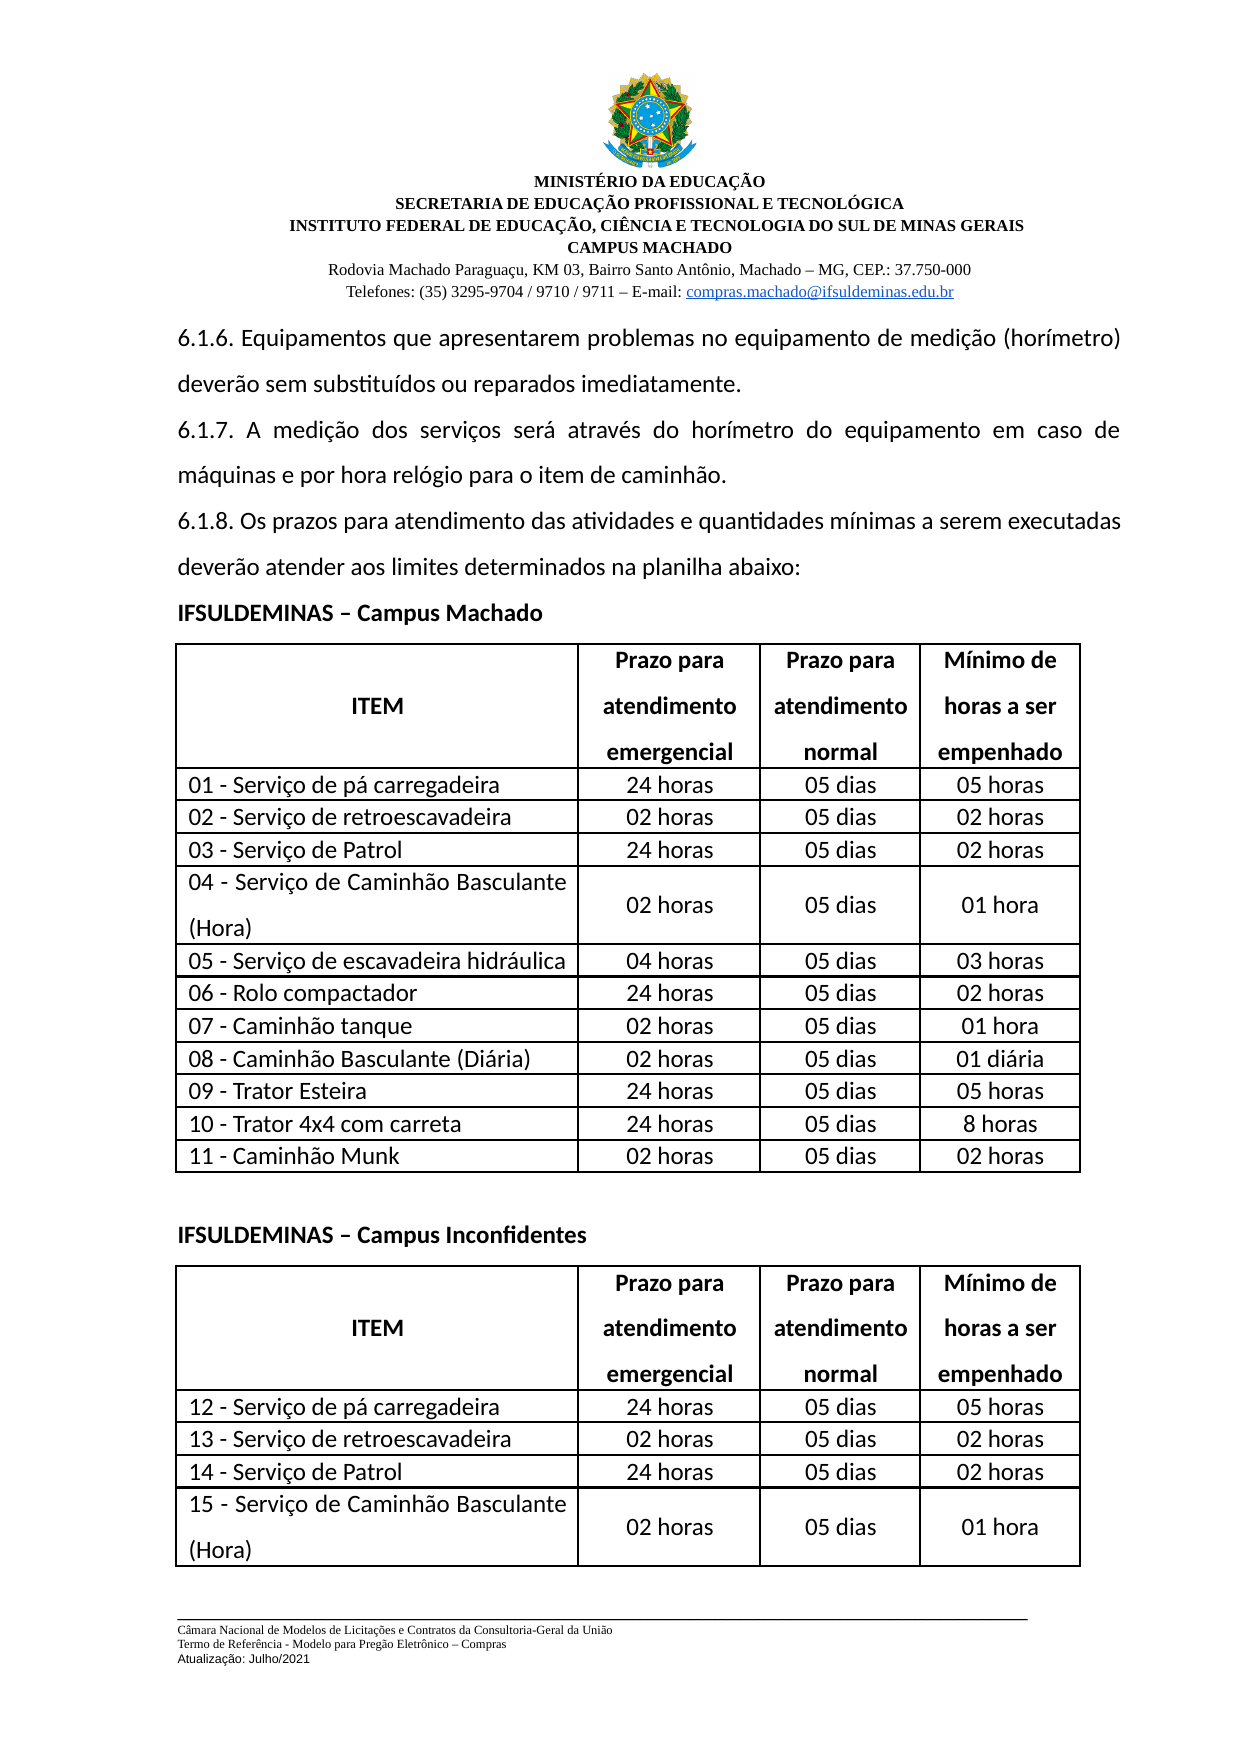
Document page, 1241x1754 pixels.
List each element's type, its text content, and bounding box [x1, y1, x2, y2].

table_cell 02 horas [921, 1141, 1079, 1171]
table_cell 12 - Serviço de pá carregadeira [177, 1391, 577, 1421]
table_cell 05 dias [761, 801, 919, 832]
table_cell 05 dias [761, 1075, 919, 1106]
table_cell 05 dias [761, 978, 919, 1008]
table_cell 02 horas [579, 1489, 759, 1565]
table_cell 01 hora [921, 867, 1079, 943]
table_cell 24 horas [579, 1391, 759, 1421]
table_cell 05 dias [761, 1456, 919, 1486]
table_cell 05 dias [761, 1108, 919, 1138]
table_cell 24 horas [579, 834, 759, 864]
table_header Prazo para atendimento emergencial [579, 645, 759, 767]
table_cell 8 horas [921, 1108, 1079, 1138]
table_cell 05 dias [761, 1489, 919, 1565]
picture [669, 149, 680, 155]
table_cell 02 horas [579, 1423, 759, 1454]
table_cell 05 - Serviço de escavadeira hidráulica [177, 945, 577, 975]
table_cell 02 horas [921, 1456, 1079, 1486]
table_cell 02 horas [579, 867, 759, 943]
table_cell 11 - Caminhão Munk [177, 1141, 577, 1171]
table_cell 24 horas [579, 1075, 759, 1106]
table_cell 05 dias [761, 1391, 919, 1421]
table_cell 02 horas [579, 801, 759, 832]
text IFSULDEMINAS – Campus Machado [177, 597, 1122, 627]
table_header Mínimo de horas a ser empenhado [921, 1267, 1079, 1389]
table_cell 06 - Rolo compactador [177, 978, 577, 1008]
table_cell 05 horas [921, 1075, 1079, 1106]
table_cell 05 dias [761, 769, 919, 799]
table_cell 05 dias [761, 1043, 919, 1073]
table_header Mínimo de horas a ser empenhado [921, 645, 1079, 767]
table_cell 03 - Serviço de Patrol [177, 834, 577, 864]
table_cell 24 horas [579, 978, 759, 1008]
table_header Prazo para atendimento normal [761, 1267, 919, 1389]
table_cell 13 - Serviço de retroescavadeira [177, 1423, 577, 1454]
table_cell 09 - Trator Esteira [177, 1075, 577, 1106]
table_cell 04 horas [579, 945, 759, 975]
table_cell 08 - Caminhão Basculante (Diária) [177, 1043, 577, 1073]
table_cell 05 horas [921, 769, 1079, 799]
table_cell 02 horas [921, 978, 1079, 1008]
table_cell 01 hora [921, 1010, 1079, 1041]
table_cell 04 - Serviço de Caminhão Basculante (Hora) [177, 867, 577, 943]
text IFSULDEMINAS – Campus Inconfidentes [177, 1219, 1122, 1249]
table_cell 03 horas [921, 945, 1079, 975]
table_header Prazo para atendimento emergencial [579, 1267, 759, 1389]
text 6.1.8. Os prazos para atendimento das atividades e quantidades mínimas a serem executadas deverão atender aos limites determinados na planilha abaixo: [177, 505, 1122, 582]
text 6.1.6. Equipamentos que apresentarem problemas no equipamento de medição (horímetro) deverão sem substituídos ou reparados imediatamente. [177, 322, 1122, 399]
table_cell 05 dias [761, 1423, 919, 1454]
table_cell 02 horas [921, 834, 1079, 864]
picture [603, 73, 697, 168]
table_cell 02 horas [579, 1141, 759, 1171]
table_cell 24 horas [579, 1108, 759, 1138]
table_cell 01 diária [921, 1043, 1079, 1073]
table_header ITEM [177, 645, 577, 767]
table_cell 05 dias [761, 945, 919, 975]
table_cell 02 - Serviço de retroescavadeira [177, 801, 577, 832]
table_cell 01 - Serviço de pá carregadeira [177, 769, 577, 799]
table_cell 14 - Serviço de Patrol [177, 1456, 577, 1486]
table_cell 05 dias [761, 1010, 919, 1041]
table_cell 15 - Serviço de Caminhão Basculante (Hora) [177, 1489, 577, 1565]
table_cell 02 horas [579, 1010, 759, 1041]
text 6.1.7. A medição dos serviços será através do horímetro do equipamento em caso de máquinas e por hora relógio para o item de caminhão. [177, 414, 1122, 490]
table_cell 24 horas [579, 1456, 759, 1486]
table_cell 02 horas [579, 1043, 759, 1073]
table_cell 05 dias [761, 834, 919, 864]
table_cell 10 - Trator 4x4 com carreta [177, 1108, 577, 1138]
table_cell 02 horas [921, 1423, 1079, 1454]
table_header ITEM [177, 1267, 577, 1389]
table_cell 01 hora [921, 1489, 1079, 1565]
table_cell 24 horas [579, 769, 759, 799]
table_cell 02 horas [921, 801, 1079, 832]
table_cell 05 dias [761, 867, 919, 943]
picture [643, 163, 658, 168]
table_cell 07 - Caminhão tanque [177, 1010, 577, 1041]
table_cell 05 horas [921, 1391, 1079, 1421]
table_cell 05 dias [761, 1141, 919, 1171]
table_header Prazo para atendimento normal [761, 645, 919, 767]
